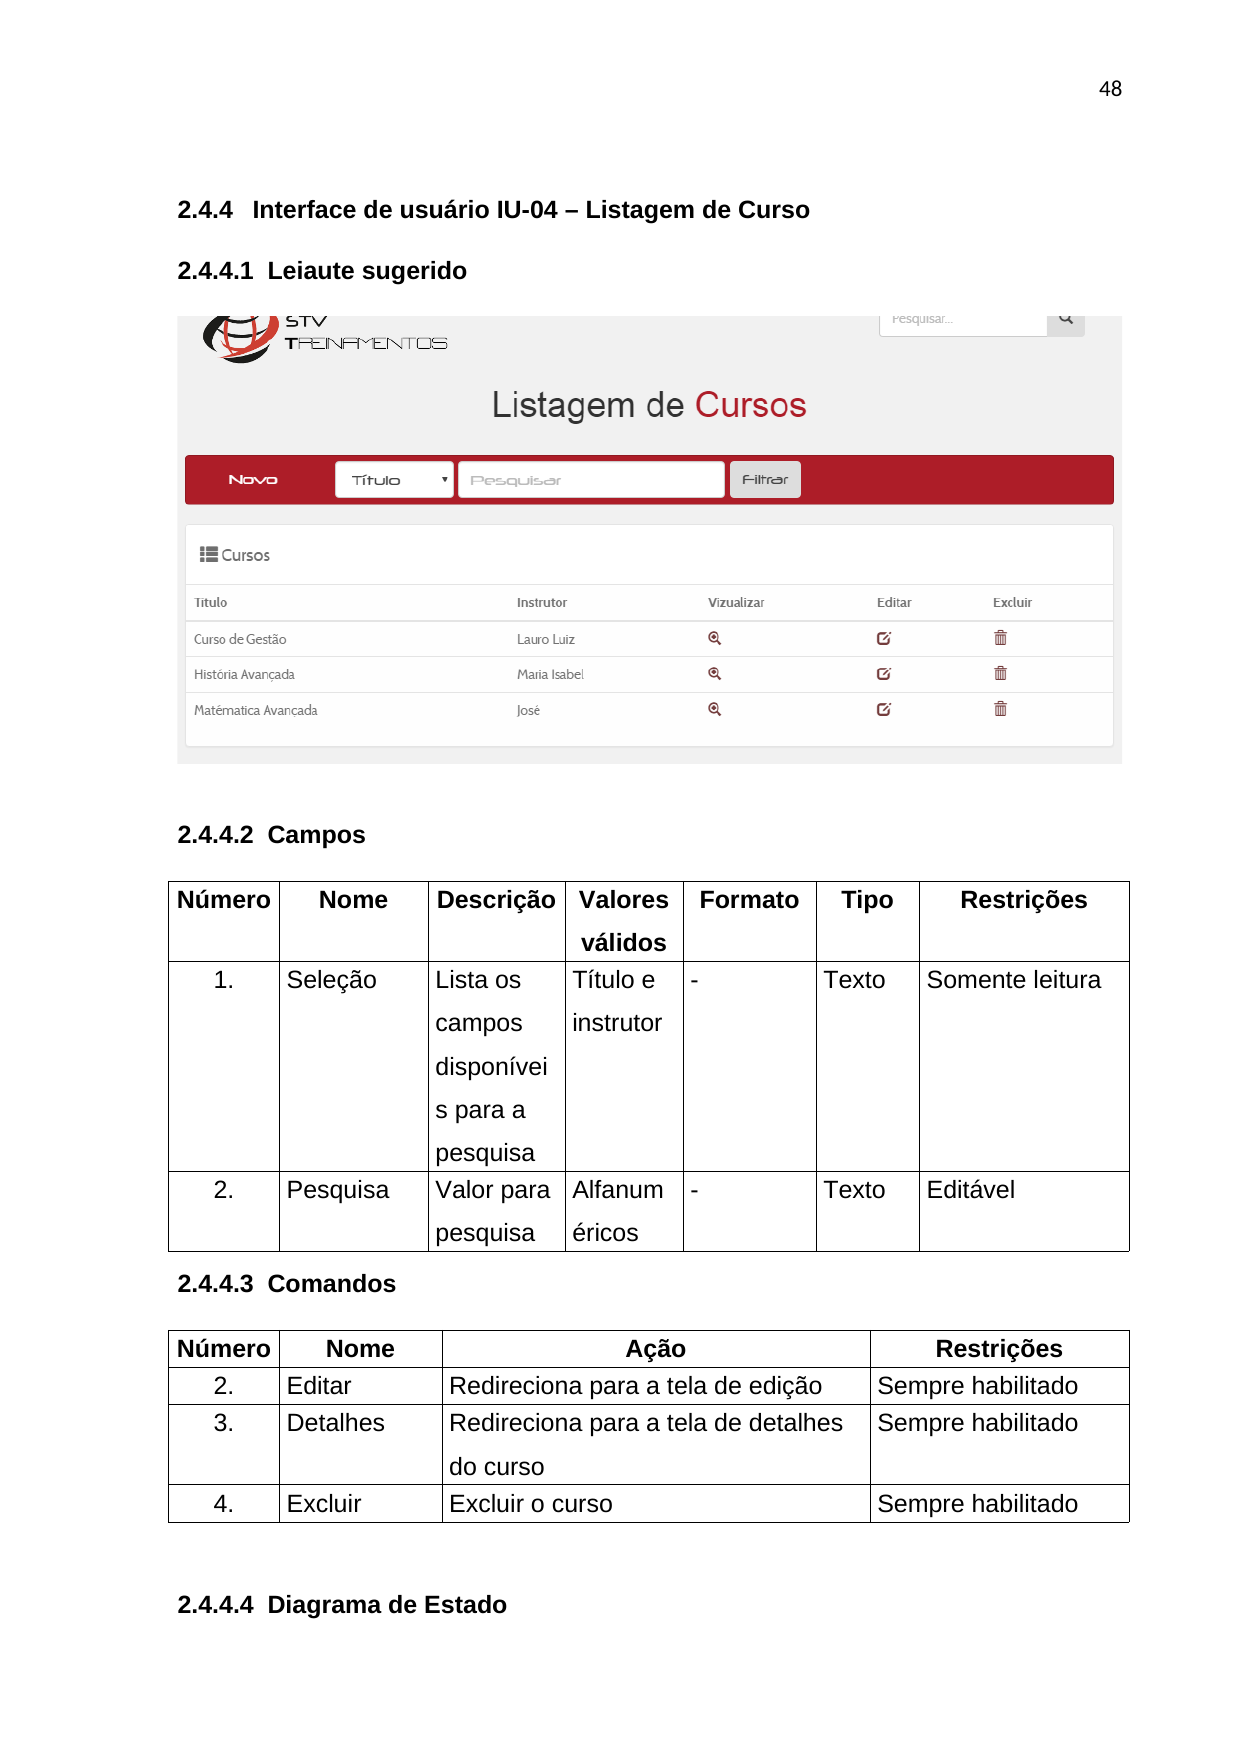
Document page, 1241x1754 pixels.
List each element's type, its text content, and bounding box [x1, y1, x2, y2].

table_header Tipo [817, 882, 919, 961]
table_cell Editar [280, 1368, 442, 1404]
table_cell Sempre habilitado [871, 1368, 1129, 1404]
subtitle Diagrama de Estado [177, 1590, 1122, 1619]
table_cell Excluir o curso [443, 1485, 870, 1522]
picture [177, 316, 1123, 764]
table_cell Sempre habilitado [871, 1485, 1129, 1522]
table_header Número [169, 882, 279, 961]
table_cell Valor para pesquisa [429, 1172, 565, 1251]
table_cell [169, 1172, 279, 1251]
table_header Descrição [429, 882, 565, 961]
subtitle Comandos [177, 1269, 1122, 1298]
table_cell Sempre habilitado [871, 1405, 1129, 1484]
subtitle Leiaute sugerido [177, 256, 1122, 284]
table_cell [169, 1485, 279, 1522]
table_cell Detalhes [280, 1405, 442, 1484]
table_header Restrições [920, 882, 1129, 961]
table_header Formato [684, 882, 816, 961]
table_header Ação [443, 1331, 870, 1367]
table_header Nome [280, 882, 428, 961]
table_cell Seleção [280, 962, 428, 1171]
table_header Número [169, 1331, 279, 1367]
table_cell [169, 962, 279, 1171]
table_cell Lista os campos disponíveis para a pesquisa [429, 962, 565, 1171]
table_cell [169, 1368, 279, 1404]
table_header Restrições [871, 1331, 1129, 1367]
subtitle Interface de usuário IU-04 – Listagem de Curso [177, 195, 1122, 224]
subtitle Campos [177, 820, 1122, 849]
table_header Valores válidos [566, 882, 683, 961]
table_cell [169, 1405, 279, 1484]
table_cell Redireciona para a tela de edição [443, 1368, 870, 1404]
table_cell Excluir [280, 1485, 442, 1522]
table_cell - [684, 1172, 816, 1251]
table_header Nome [280, 1331, 442, 1367]
table_cell Pesquisa [280, 1172, 428, 1251]
table_cell Editável [920, 1172, 1129, 1251]
table_cell Somente leitura [920, 962, 1129, 1171]
table_cell Texto [817, 962, 919, 1171]
table_cell Redireciona para a tela de detalhes do curso [443, 1405, 870, 1484]
table_cell - [684, 962, 816, 1171]
table_cell Alfanuméricos [566, 1172, 683, 1251]
table_cell Texto [817, 1172, 919, 1251]
table_cell Título e instrutor [566, 962, 683, 1171]
